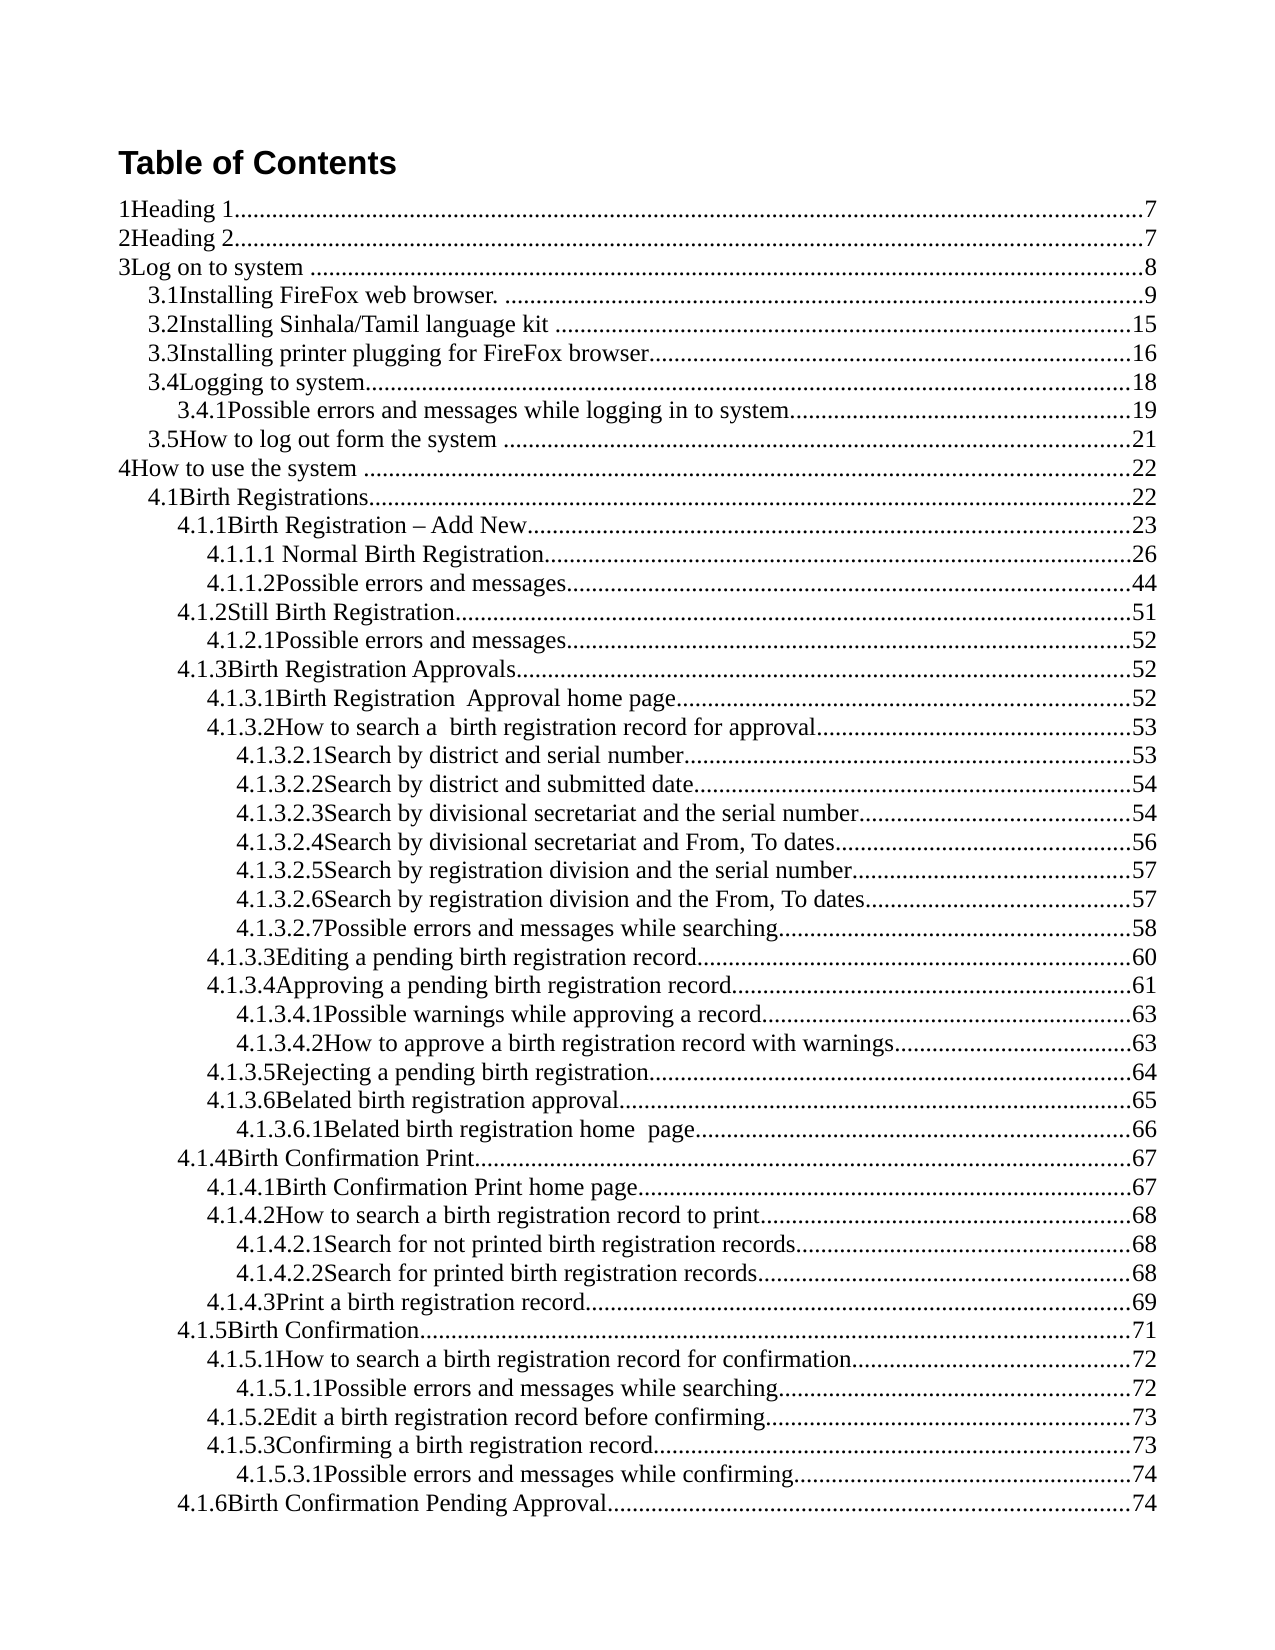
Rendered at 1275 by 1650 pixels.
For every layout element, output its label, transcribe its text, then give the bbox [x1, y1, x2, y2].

text 1Heading 1 7 [118, 194, 1157, 223]
text 4.1.3.2.1Search by district and serial number 53 [236, 740, 1157, 769]
text 4.1.4.2.2Search for printed birth registration records 68 [236, 1258, 1157, 1287]
text 4.1.4Birth Confirmation Print 67 [177, 1143, 1157, 1172]
text 4.1.3.2.7Possible errors and messages while searching 58 [236, 913, 1157, 942]
text 2Heading 2 7 [118, 223, 1157, 252]
text 4.1.3.3Editing a pending birth registration record 60 [207, 942, 1157, 970]
text 4.1.3.4Approving a pending birth registration record 61 [207, 970, 1157, 999]
text 4.1Birth Registrations 22 [148, 482, 1157, 510]
text 4.1.3Birth Registration Approvals 52 [177, 654, 1157, 683]
text 4.1.3.1Birth Registration Approval home page 52 [207, 683, 1157, 712]
text 3.4Logging to system 18 [148, 367, 1157, 395]
text 4.1.3.4.2How to approve a birth registration record with warnings 63 [236, 1028, 1157, 1057]
text 4.1.5Birth Confirmation 71 [177, 1315, 1157, 1344]
text 4.1.4.1Birth Confirmation Print home page 67 [207, 1172, 1157, 1200]
text 4.1.3.2.6Search by registration division and the From, To dates 57 [236, 884, 1157, 913]
text 3.4.1Possible errors and messages while logging in to system. 19 [177, 395, 1157, 424]
text 3.3Installing printer plugging for FireFox browser 16 [148, 338, 1157, 367]
text 4.1.3.2.3Search by divisional secretariat and the serial number 54 [236, 798, 1157, 827]
text 4.1.1Birth Registration – Add New 23 [177, 510, 1157, 539]
text 4.1.5.3Confirming a birth registration record 73 [207, 1430, 1157, 1459]
text 3Log on to system 8 [118, 252, 1157, 280]
text 4How to use the system 22 [118, 453, 1157, 482]
text 4.1.2Still Birth Registration 51 [177, 597, 1157, 625]
text 4.1.3.2.5Search by registration division and the serial number 57 [236, 855, 1157, 884]
text 4.1.4.2How to search a birth registration record to print 68 [207, 1200, 1157, 1229]
text 4.1.1.1 Normal Birth Registration 26 [207, 539, 1157, 568]
text 4.1.3.2.4Search by divisional secretariat and From, To dates 56 [236, 827, 1157, 855]
text 4.1.4.3Print a birth registration record 69 [207, 1287, 1157, 1315]
text 4.1.5.1How to search a birth registration record for confirmation 72 [207, 1344, 1157, 1373]
text 4.1.5.1.1Possible errors and messages while searching 72 [236, 1373, 1157, 1402]
text 4.1.3.5Rejecting a pending birth registration 64 [207, 1057, 1157, 1085]
text 4.1.3.6Belated birth registration approval 65 [207, 1085, 1157, 1114]
text 3.1Installing FireFox web browser. 9 [148, 280, 1157, 309]
text 4.1.3.6.1Belated birth registration home page 66 [236, 1114, 1157, 1143]
text 3.5How to log out form the system 21 [148, 424, 1157, 453]
text 3.2Installing Sinhala/Tamil language kit 15 [148, 309, 1157, 338]
text 4.1.3.4.1Possible warnings while approving a record 63 [236, 999, 1157, 1028]
subtitle Table of Contents [118, 143, 1157, 182]
text 4.1.1.2Possible errors and messages 44 [207, 568, 1157, 597]
text 4.1.3.2How to search a birth registration record for approval 53 [207, 712, 1157, 740]
text 4.1.4.2.1Search for not printed birth registration records 68 [236, 1229, 1157, 1258]
text 4.1.3.2.2Search by district and submitted date 54 [236, 769, 1157, 798]
text 4.1.6Birth Confirmation Pending Approval 74 [177, 1488, 1157, 1517]
text 4.1.2.1Possible errors and messages 52 [207, 625, 1157, 654]
text 4.1.5.3.1Possible errors and messages while confirming 74 [236, 1459, 1157, 1488]
text 4.1.5.2Edit a birth registration record before confirming 73 [207, 1402, 1157, 1430]
